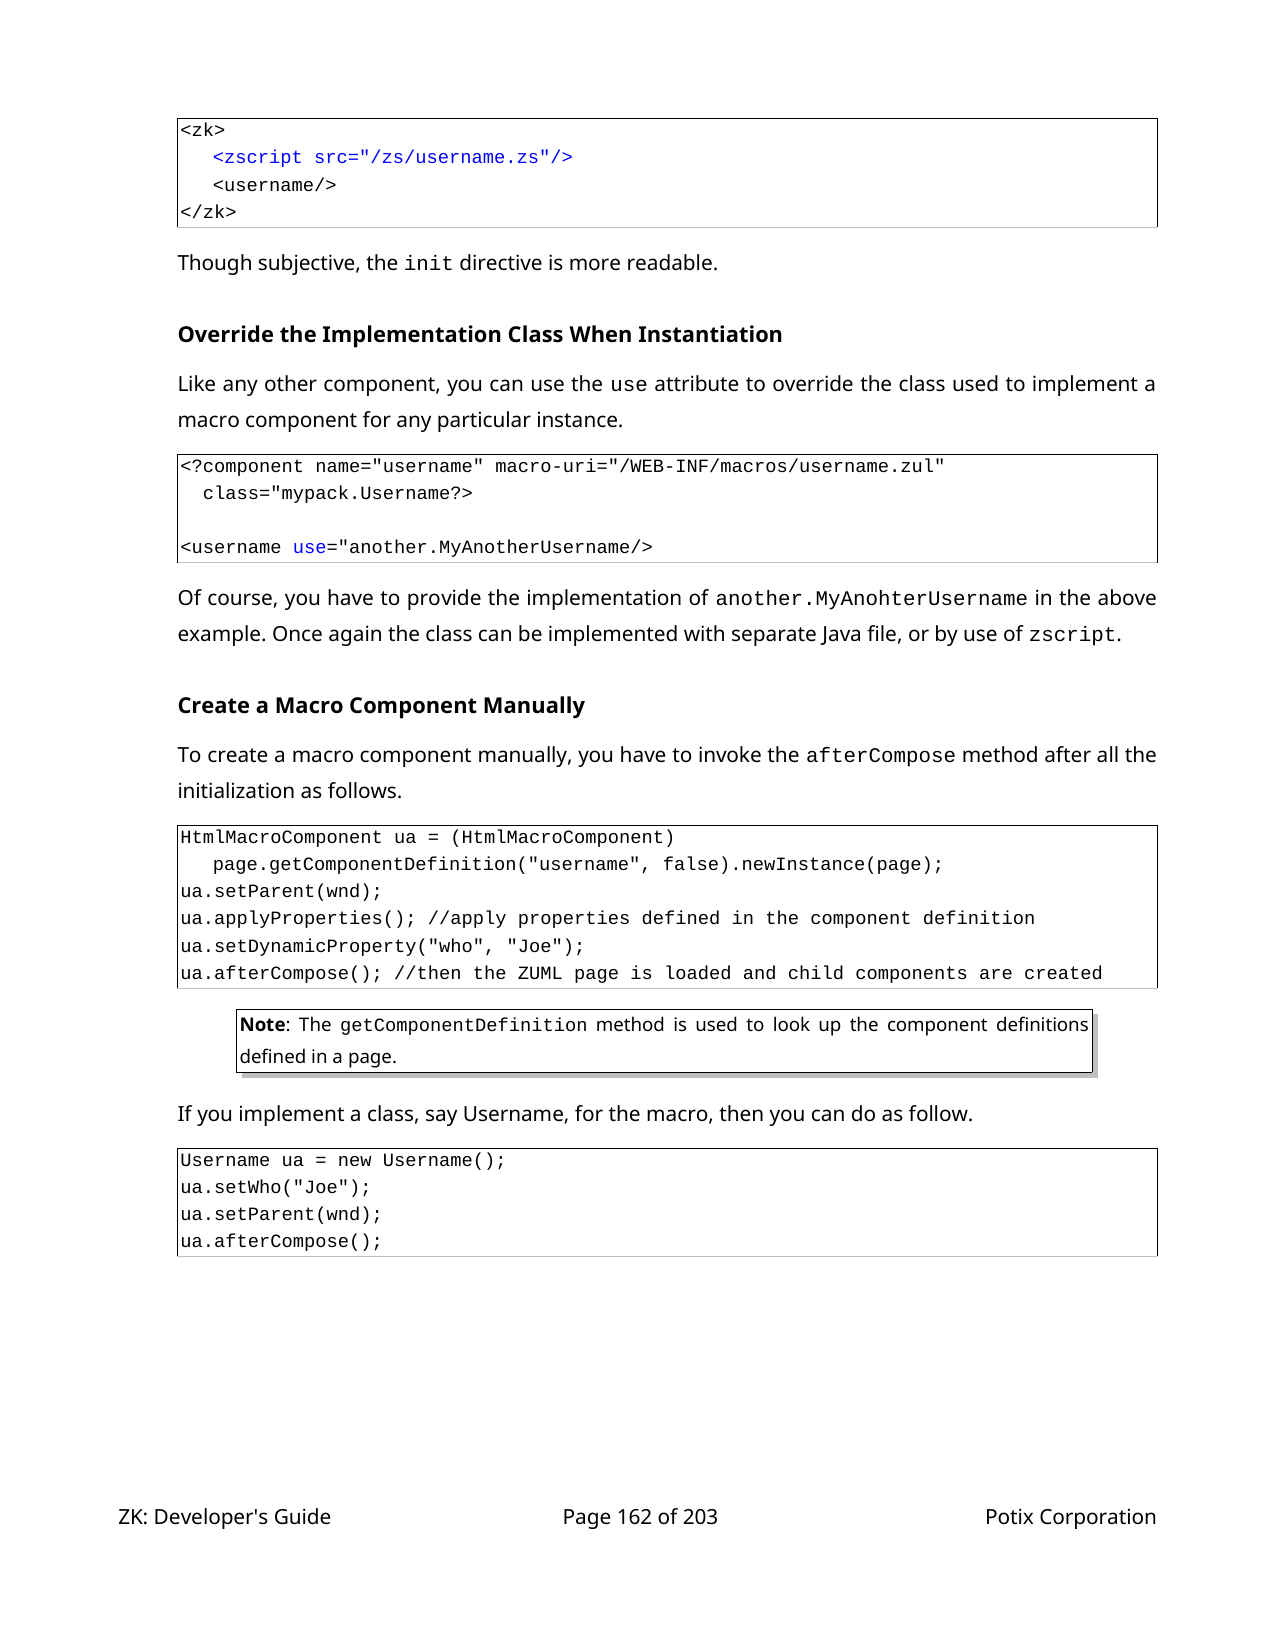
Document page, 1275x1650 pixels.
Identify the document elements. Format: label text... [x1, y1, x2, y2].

text If you implement a class, say Username, for the macro, then you can do as follow. [177, 1099, 1157, 1127]
text ua.setDynamicProperty("who", "Joe"); [178, 933, 1157, 958]
text ua.afterCompose(); [178, 1229, 1157, 1256]
text ua.setParent(wnd); [178, 879, 1157, 903]
text </zk> [178, 200, 1157, 227]
text ua.setWho("Joe"); [178, 1175, 1157, 1199]
text <?component name="username" macro-uri="/WEB-INF/macros/username.zul" [178, 455, 1157, 478]
text page.getComponentDefinition("username", false).newInstance(page); [178, 852, 1157, 876]
text Like any other component, you can use the use attribute to override the class used to implement a macro component for any particular instance. [177, 369, 1157, 433]
subtitle Override the Implementation Class When Instantiation [177, 319, 1157, 349]
subtitle Create a Macro Component Manually [177, 690, 1157, 720]
text <zk> [178, 119, 1157, 142]
text <zscript src="/zs/username.zs"/> [178, 145, 1157, 169]
text To create a macro component manually, you have to invoke the afterCompose method after all the initialization as follows. [177, 740, 1157, 804]
text class="mypack.Username?> [178, 481, 1157, 505]
text ua.applyProperties(); //apply properties defined in the component definition [178, 906, 1157, 931]
text ua.afterCompose(); //then the ZUML page is loaded and child components are created [178, 961, 1157, 988]
text Of course, you have to provide the implementation of another.MyAnohterUsername in the above example. Once again the class can be implemented with separate Java file, or by use of zscript. [177, 583, 1157, 647]
text Note: The getComponentDefinition method is used to look up the component definitions defined in a page. [237, 1010, 1092, 1072]
text HtmlMacroComponent ua = (HtmlMacroComponent) [178, 826, 1157, 849]
text ua.setParent(wnd); [178, 1202, 1157, 1226]
text Though subjective, the init directive is more readable. [177, 248, 1157, 276]
text <username/> [178, 172, 1157, 197]
text Username ua = new Username(); [178, 1149, 1157, 1172]
text <username use="another.MyAnotherUsername/> [178, 535, 1157, 562]
